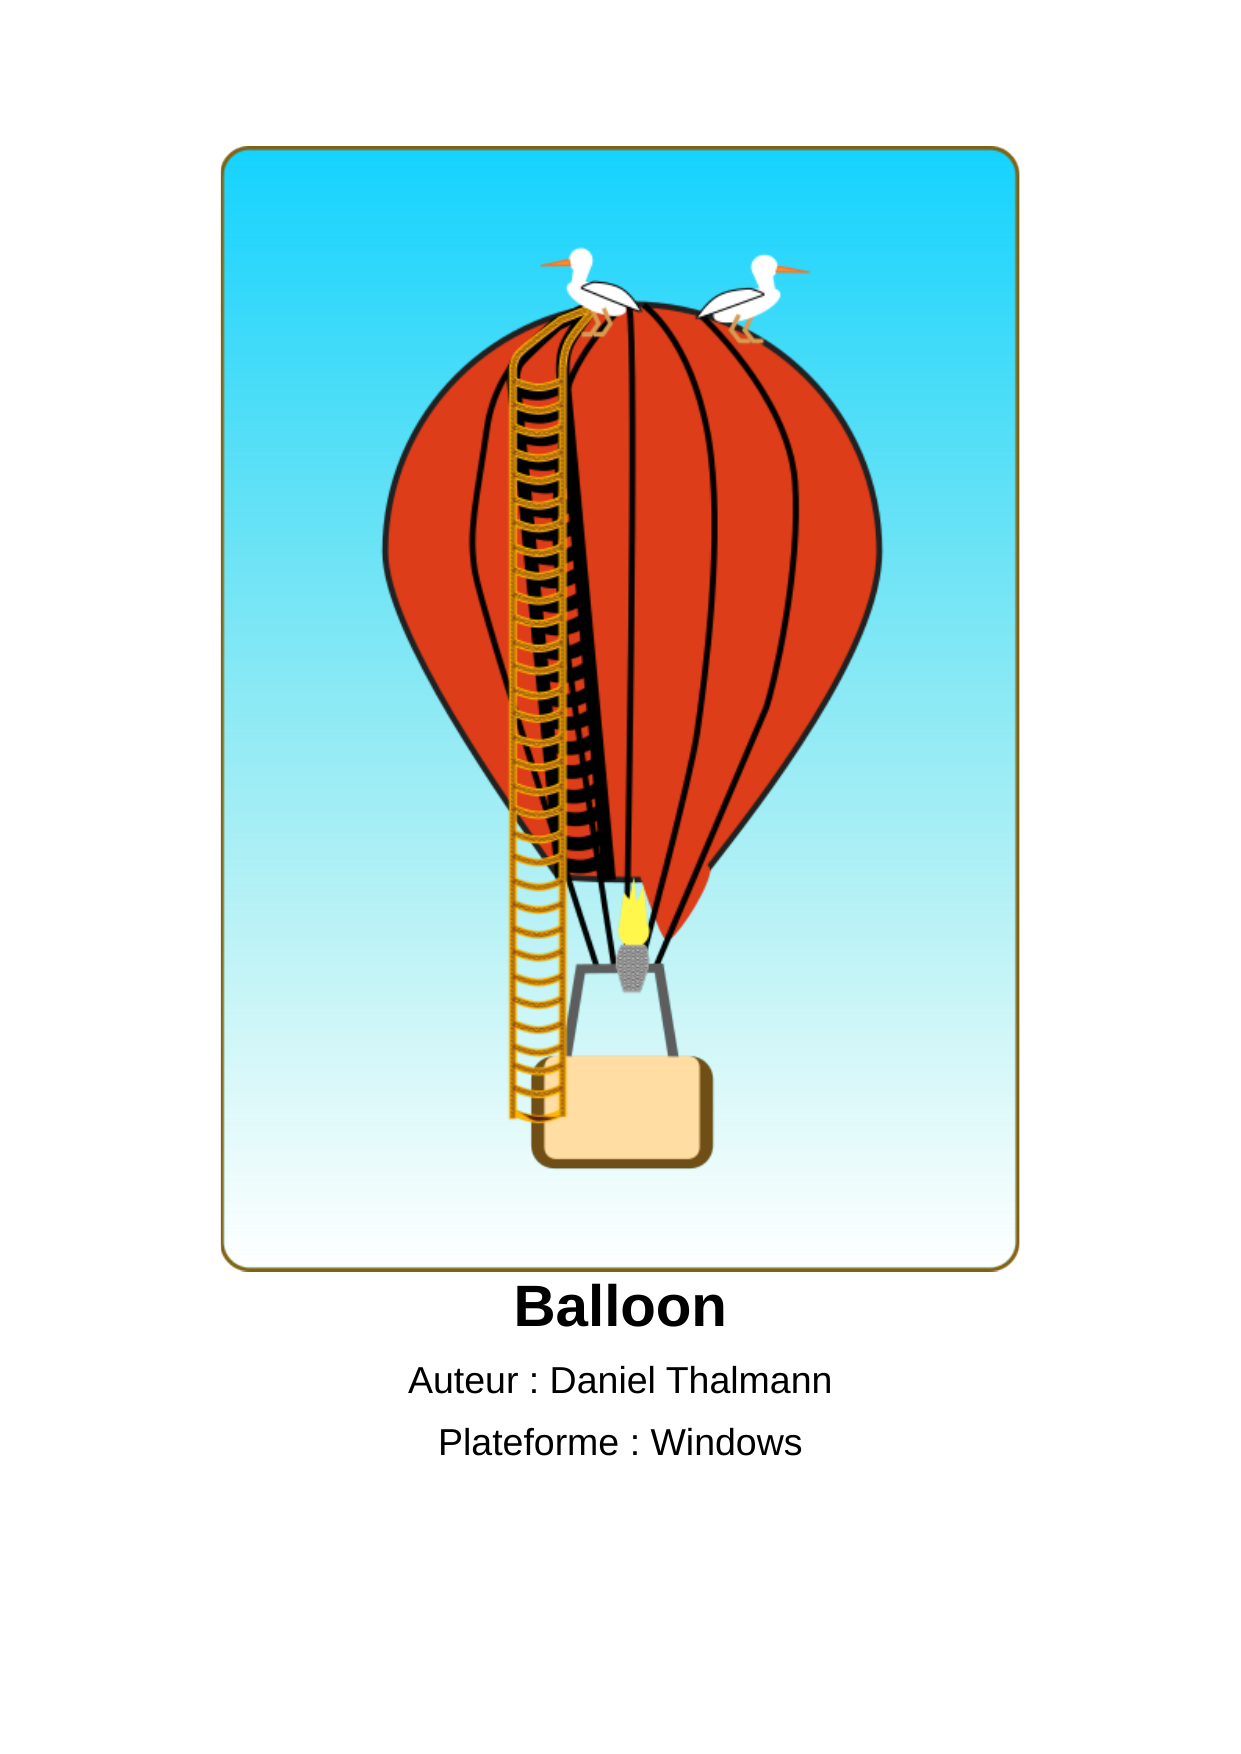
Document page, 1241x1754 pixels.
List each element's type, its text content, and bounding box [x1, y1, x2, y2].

title Balloon [118, 1272, 1122, 1339]
subtitle Auteur : Daniel Thalmann [118, 1358, 1122, 1401]
picture [220, 146, 1020, 1272]
subtitle Plateforme : Windows [118, 1420, 1122, 1463]
